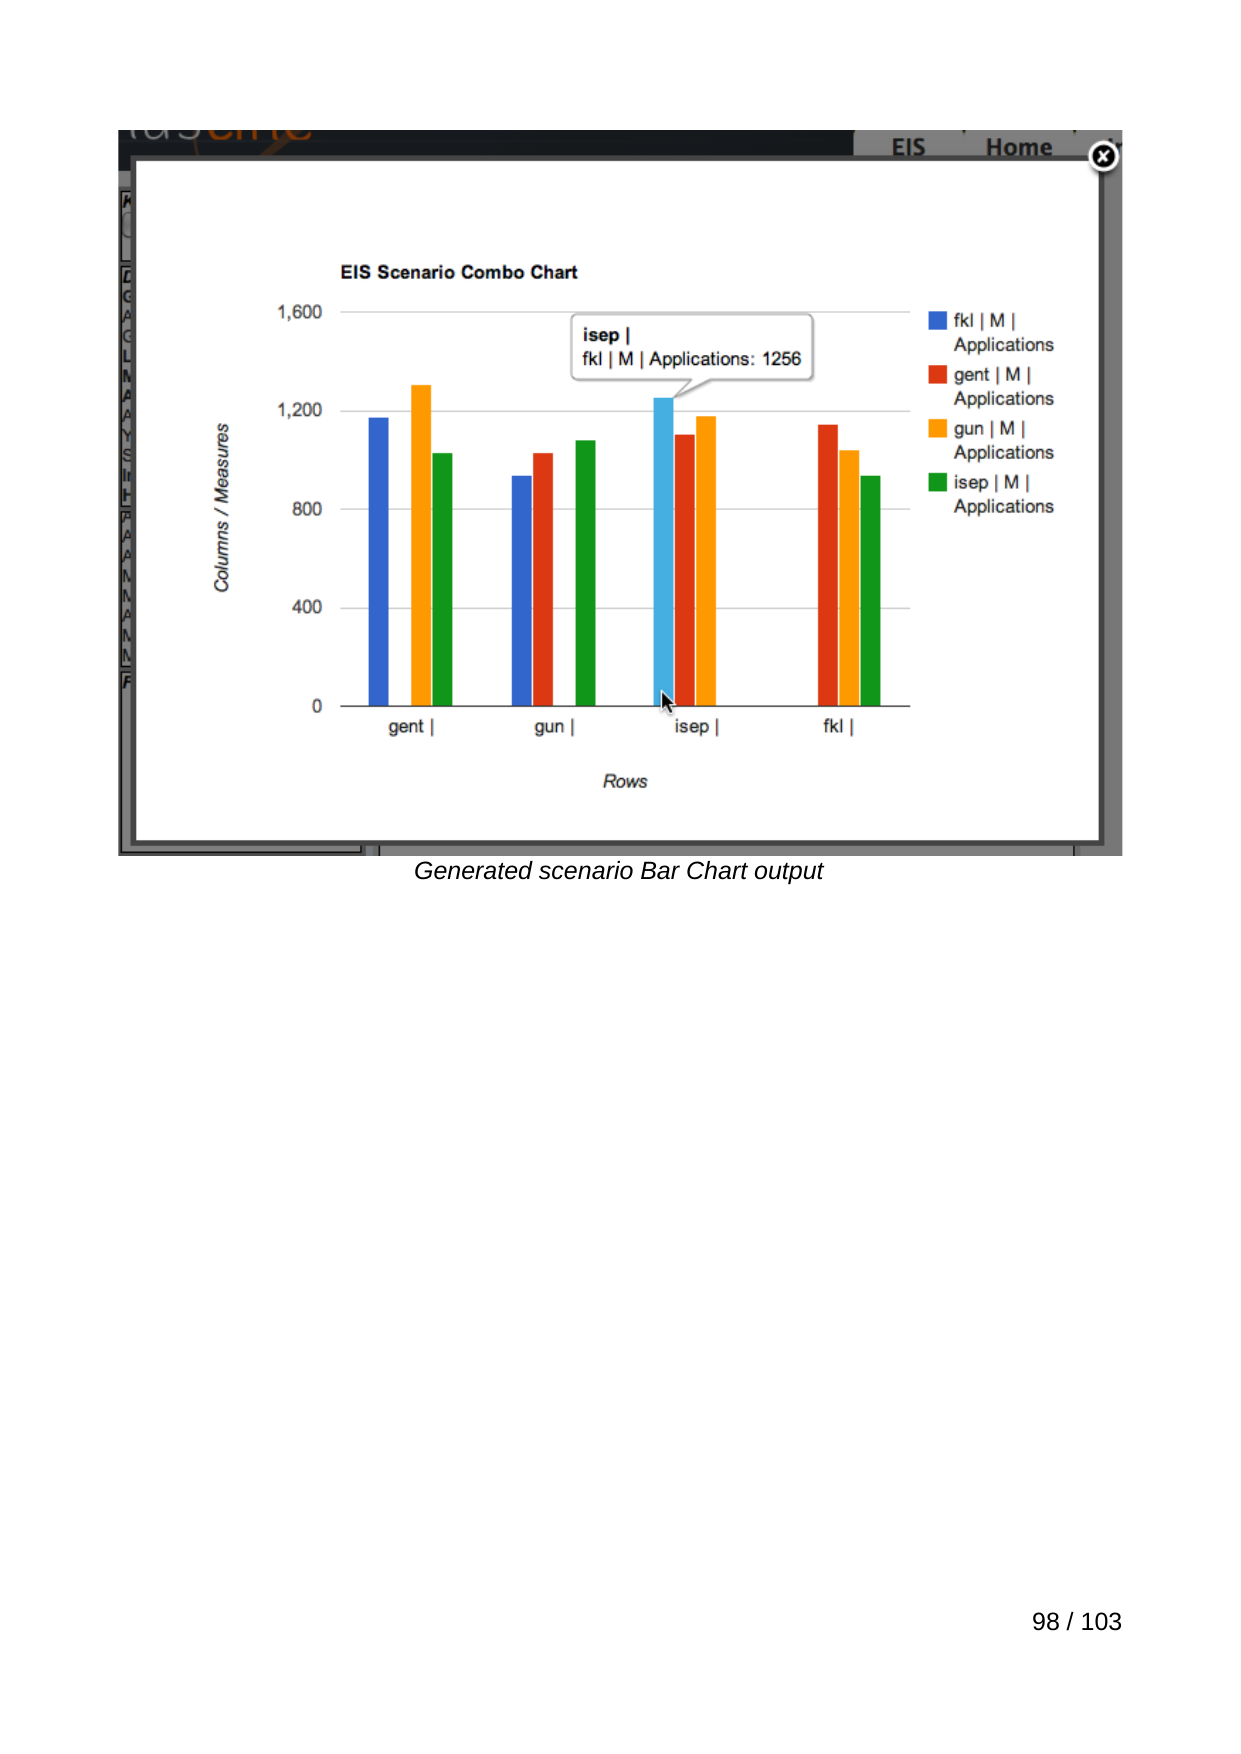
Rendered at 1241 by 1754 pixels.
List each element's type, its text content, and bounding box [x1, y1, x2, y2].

picture [118, 130, 1123, 856]
text Generated scenario Bar Chart output [118, 856, 1122, 884]
